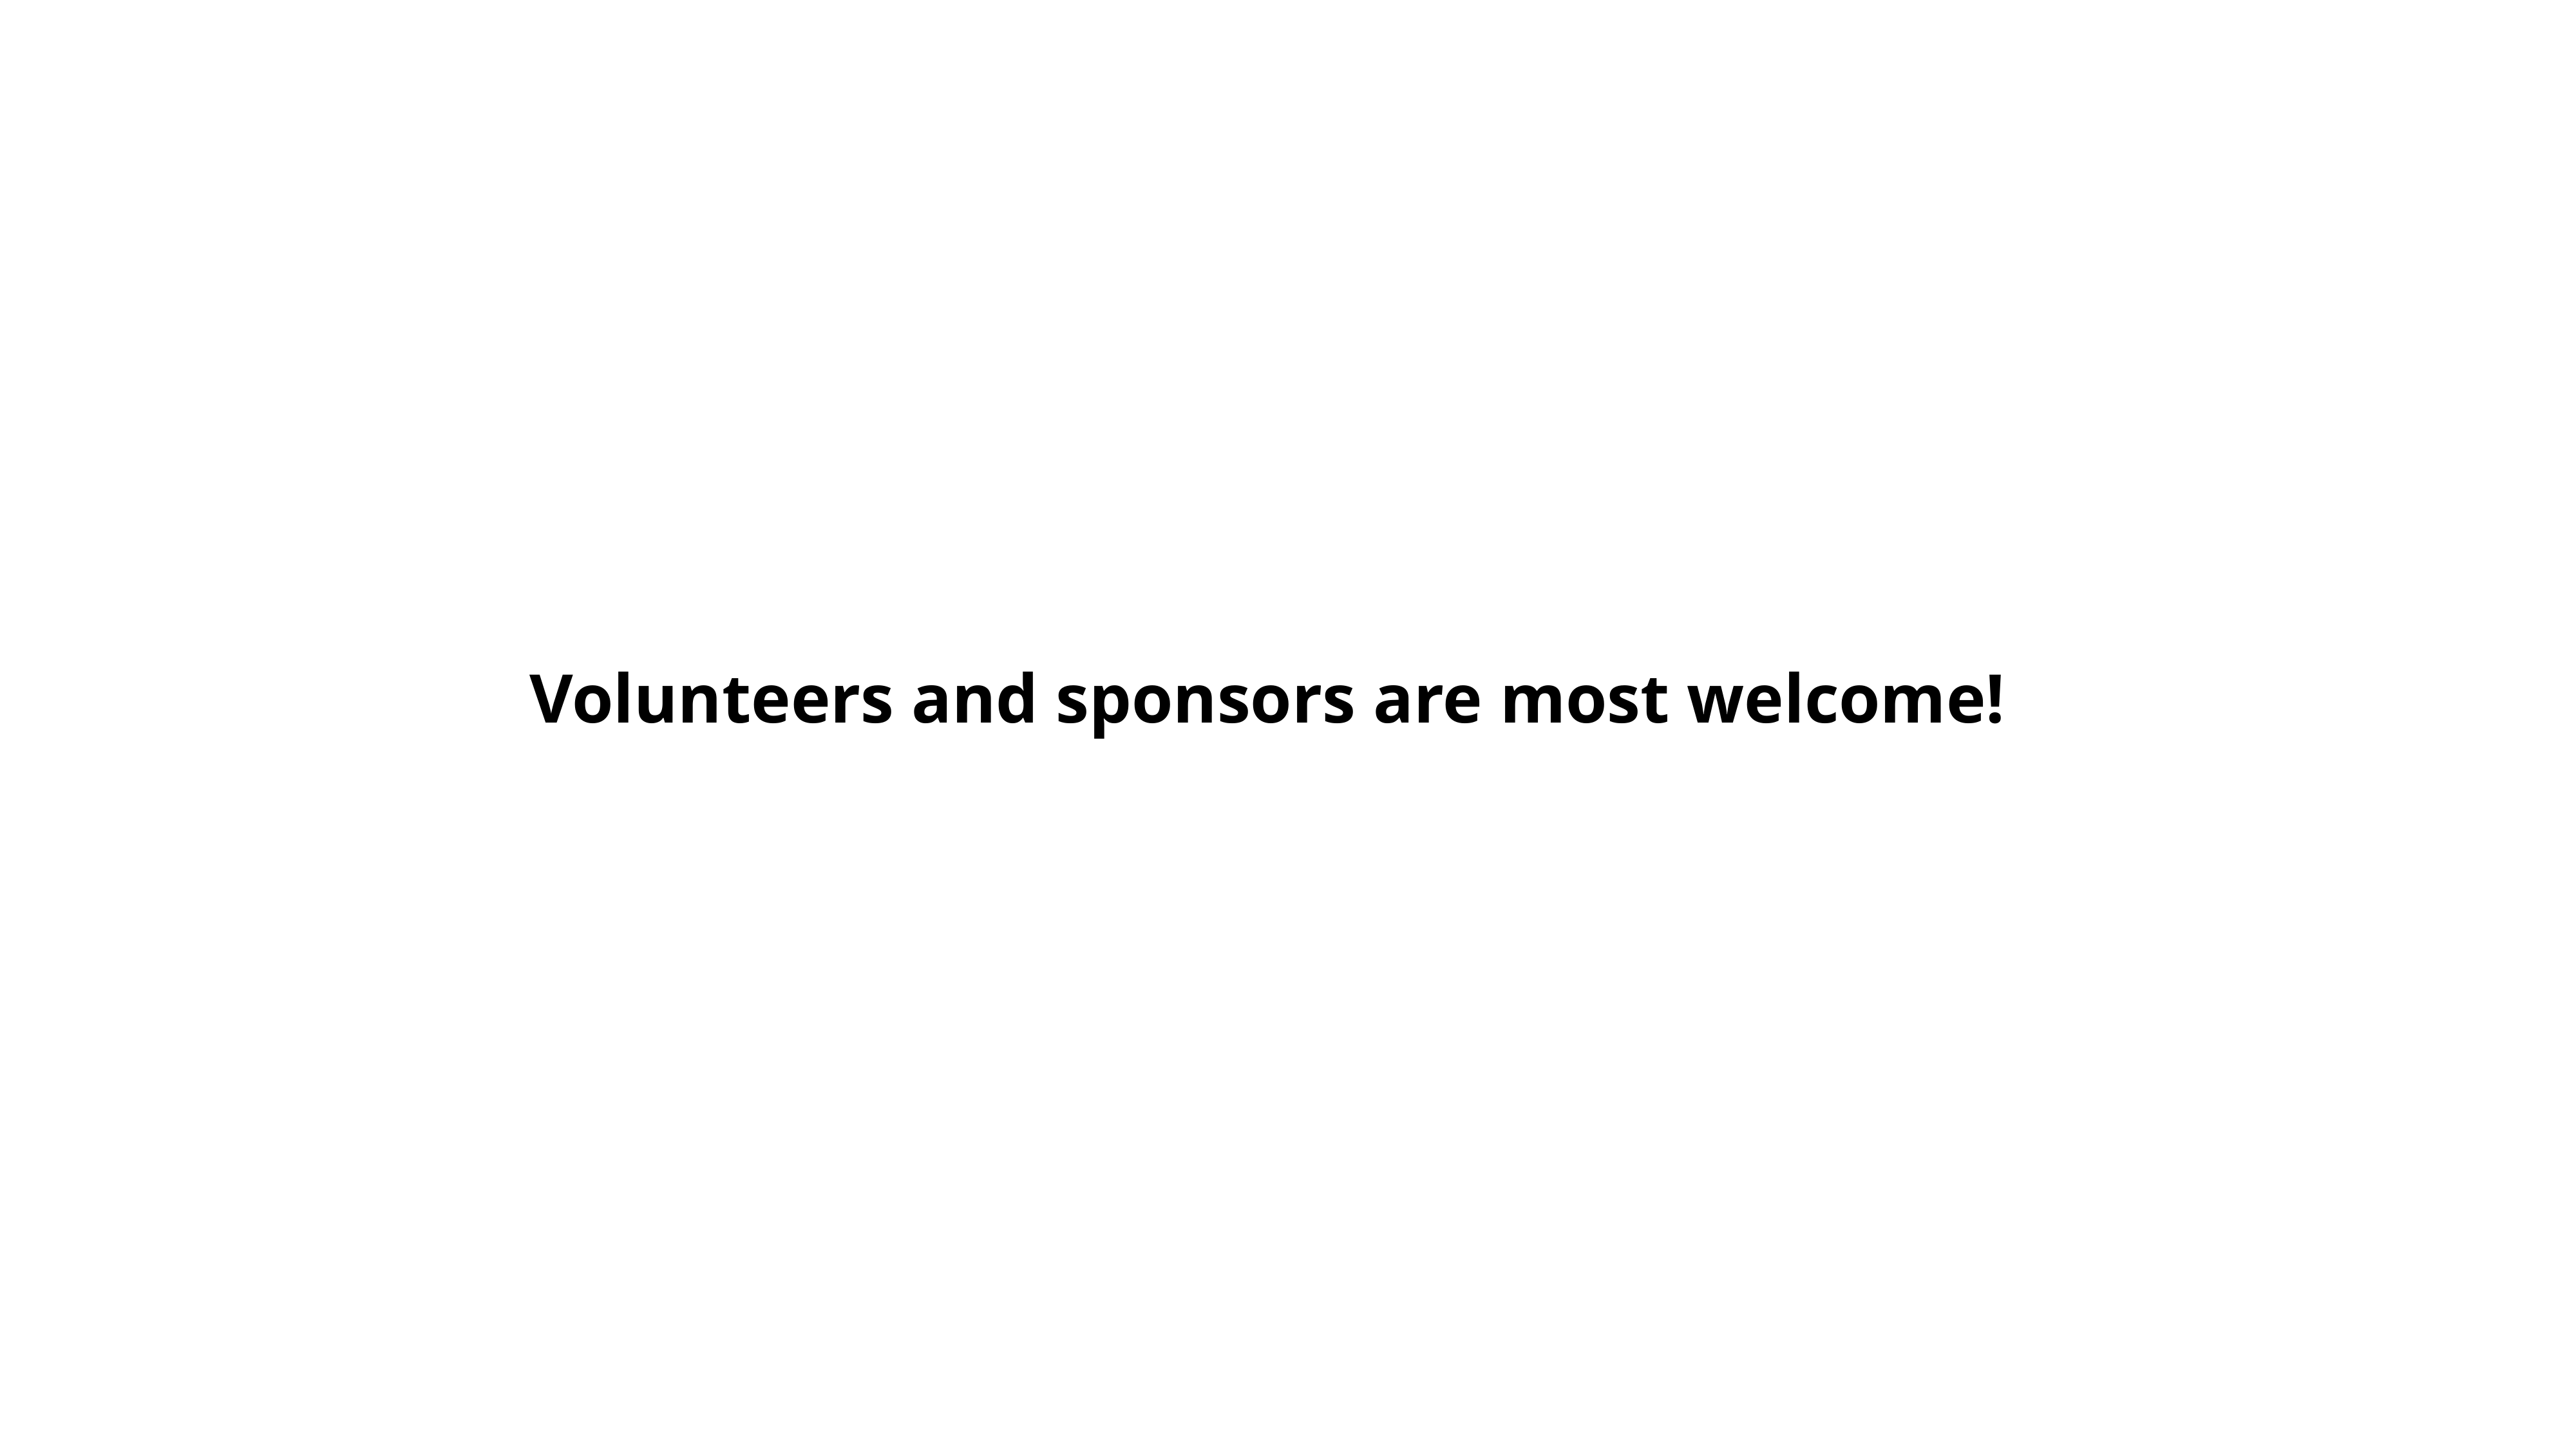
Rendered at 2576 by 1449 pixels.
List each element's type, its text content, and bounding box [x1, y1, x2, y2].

text_box Volunteers and sponsors are most welcome! [386, 555, 2150, 1015]
